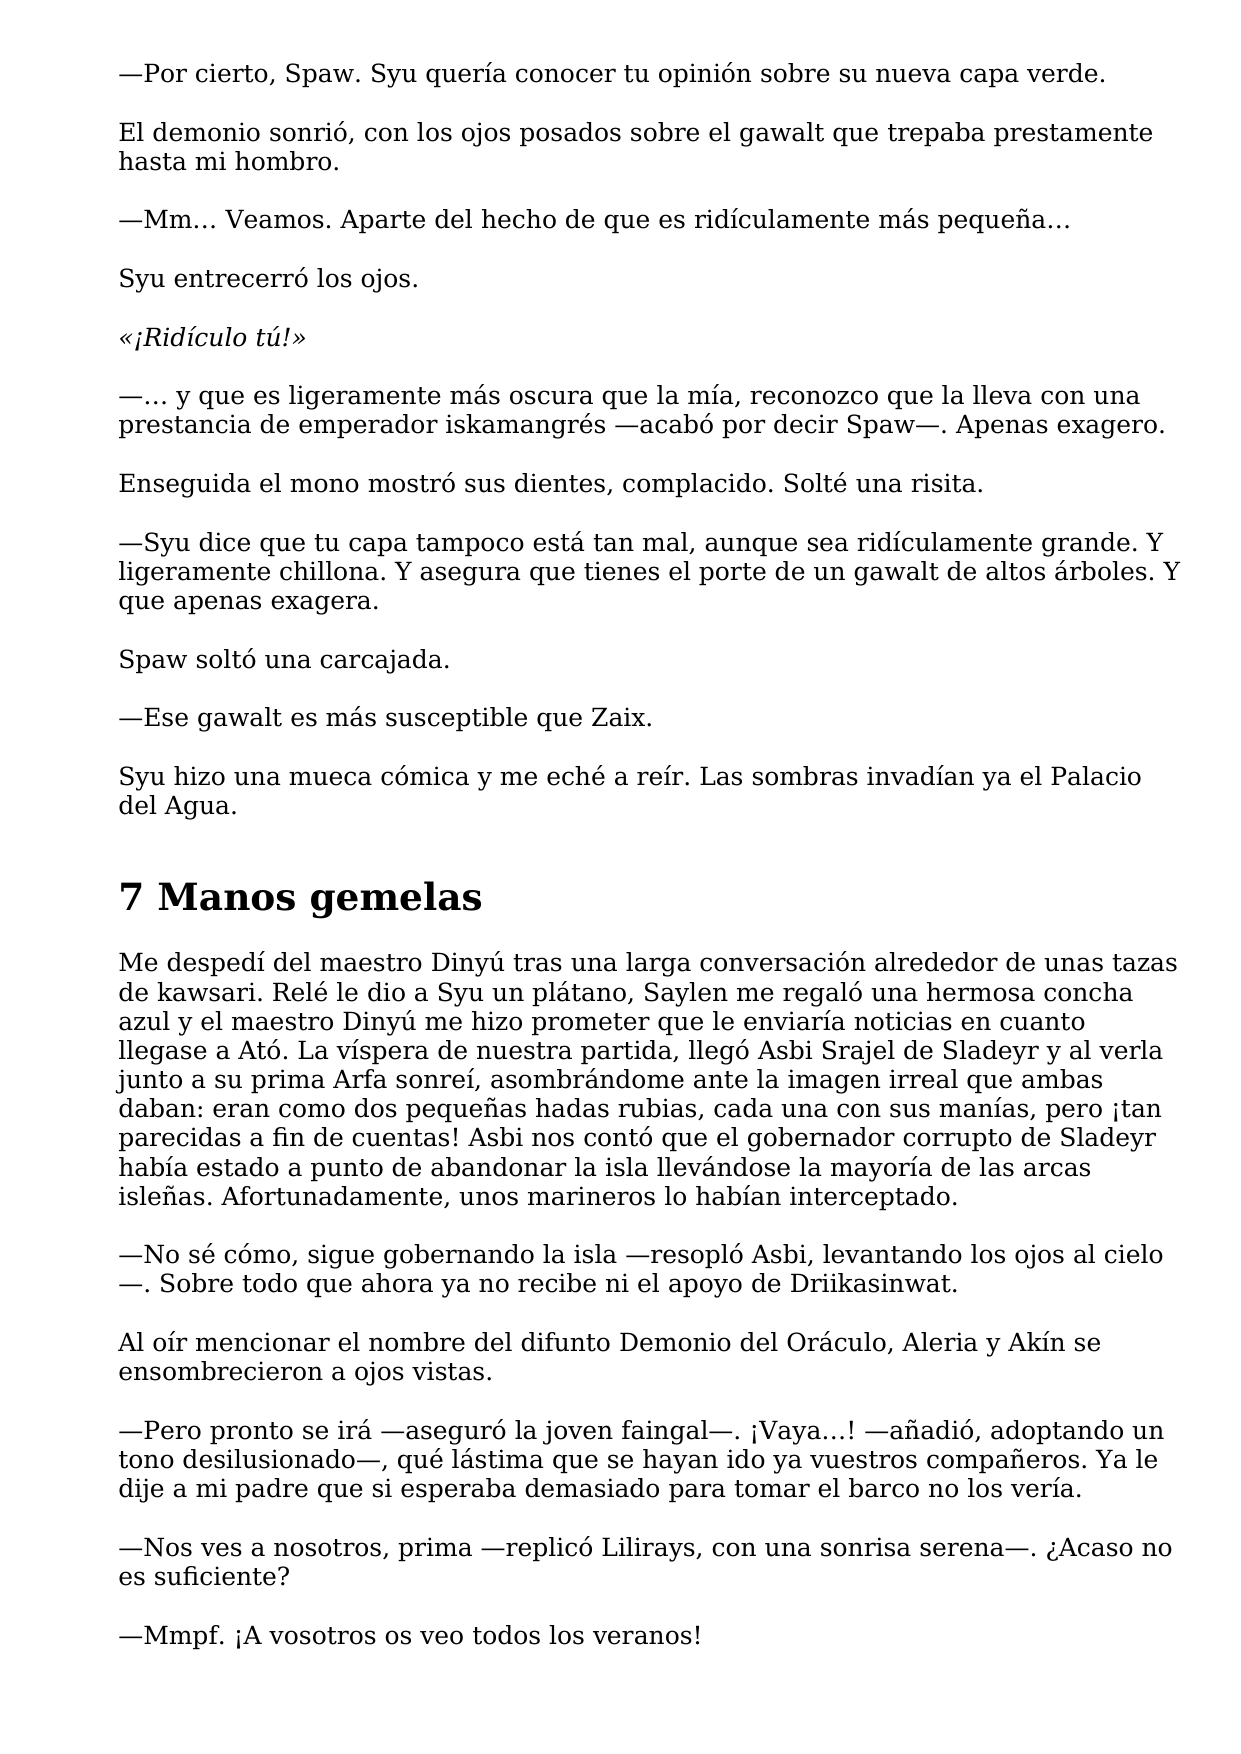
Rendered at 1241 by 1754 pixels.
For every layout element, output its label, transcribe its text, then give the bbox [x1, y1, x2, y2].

text Syu entrecerró los ojos. [118, 264, 1181, 293]
text Spaw soltó una carcajada. [118, 645, 1181, 674]
text —Syu dice que tu capa tampoco está tan mal, aunque sea ridículamente grande. Y ligeramente chillona. Y asegura que tienes el porte de un gawalt de altos árboles. Y que apenas exagera. [118, 528, 1181, 615]
text Syu hizo una mueca cómica y me eché a reír. Las sombras invadían ya el Palacio del Agua. [118, 762, 1181, 821]
text «¡Ridículo tú!» [118, 323, 1181, 352]
text —Mmpf. ¡A vosotros os veo todos los veranos! [118, 1621, 1181, 1650]
text —No sé cómo, sigue gobernando la isla —resopló Asbi, levantando los ojos al cielo—. Sobre todo que ahora ya no recibe ni el apoyo de Driikasinwat. [118, 1241, 1181, 1299]
text Al oír mencionar el nombre del difunto Demonio del Oráculo, Aleria y Akín se ensombrecieron a ojos vistas. [118, 1328, 1181, 1387]
text —Pero pronto se irá —aseguró la joven faingal—. ¡Vaya…! —añadió, adoptando un tono desilusionado—, qué lástima que se hayan ido ya vuestros compañeros. Ya le dije a mi padre que si esperaba demasiado para tomar el barco no los vería. [118, 1416, 1181, 1504]
text Me despedí del maestro Dinyú tras una larga conversación alrededor de unas tazas de kawsari. Relé le dio a Syu un plátano, Saylen me regaló una hermosa concha azul y el maestro Dinyú me hizo prometer que le enviaría noticias en cuanto llegase a Ató. La víspera de nuestra partida, llegó Asbi Srajel de Sladeyr y al verla junto a su prima Arfa sonreí, asombrándome ante la imagen irreal que ambas daban: eran como dos pequeñas hadas rubias, cada una con sus manías, pero ¡tan parecidas a fin de cuentas! Asbi nos contó que el gobernador corrupto de Sladeyr había estado a punto de abandonar la isla llevándose la mayoría de las arcas isleñas. Afortunadamente, unos marineros lo habían interceptado. [118, 948, 1181, 1211]
text —Por cierto, Spaw. Syu quería conocer tu opinión sobre su nueva capa verde. [118, 59, 1181, 88]
subtitle 7 Manos gemelas [118, 875, 1181, 919]
text Enseguida el mono mostró sus dientes, complacido. Solté una risita. [118, 469, 1181, 498]
text —… y que es ligeramente más oscura que la mía, reconozco que la lleva con una prestancia de emperador iskamangrés —acabó por decir Spaw—. Apenas exagero. [118, 381, 1181, 440]
text El demonio sonrió, con los ojos posados sobre el gawalt que trepaba prestamente hasta mi hombro. [118, 118, 1181, 176]
text —Mm… Veamos. Aparte del hecho de que es ridículamente más pequeña… [118, 206, 1181, 235]
text —Nos ves a nosotros, prima —replicó Lilirays, con una sonrisa serena—. ¿Acaso no es suficiente? [118, 1533, 1181, 1591]
text —Ese gawalt es más susceptible que Zaix. [118, 703, 1181, 733]
